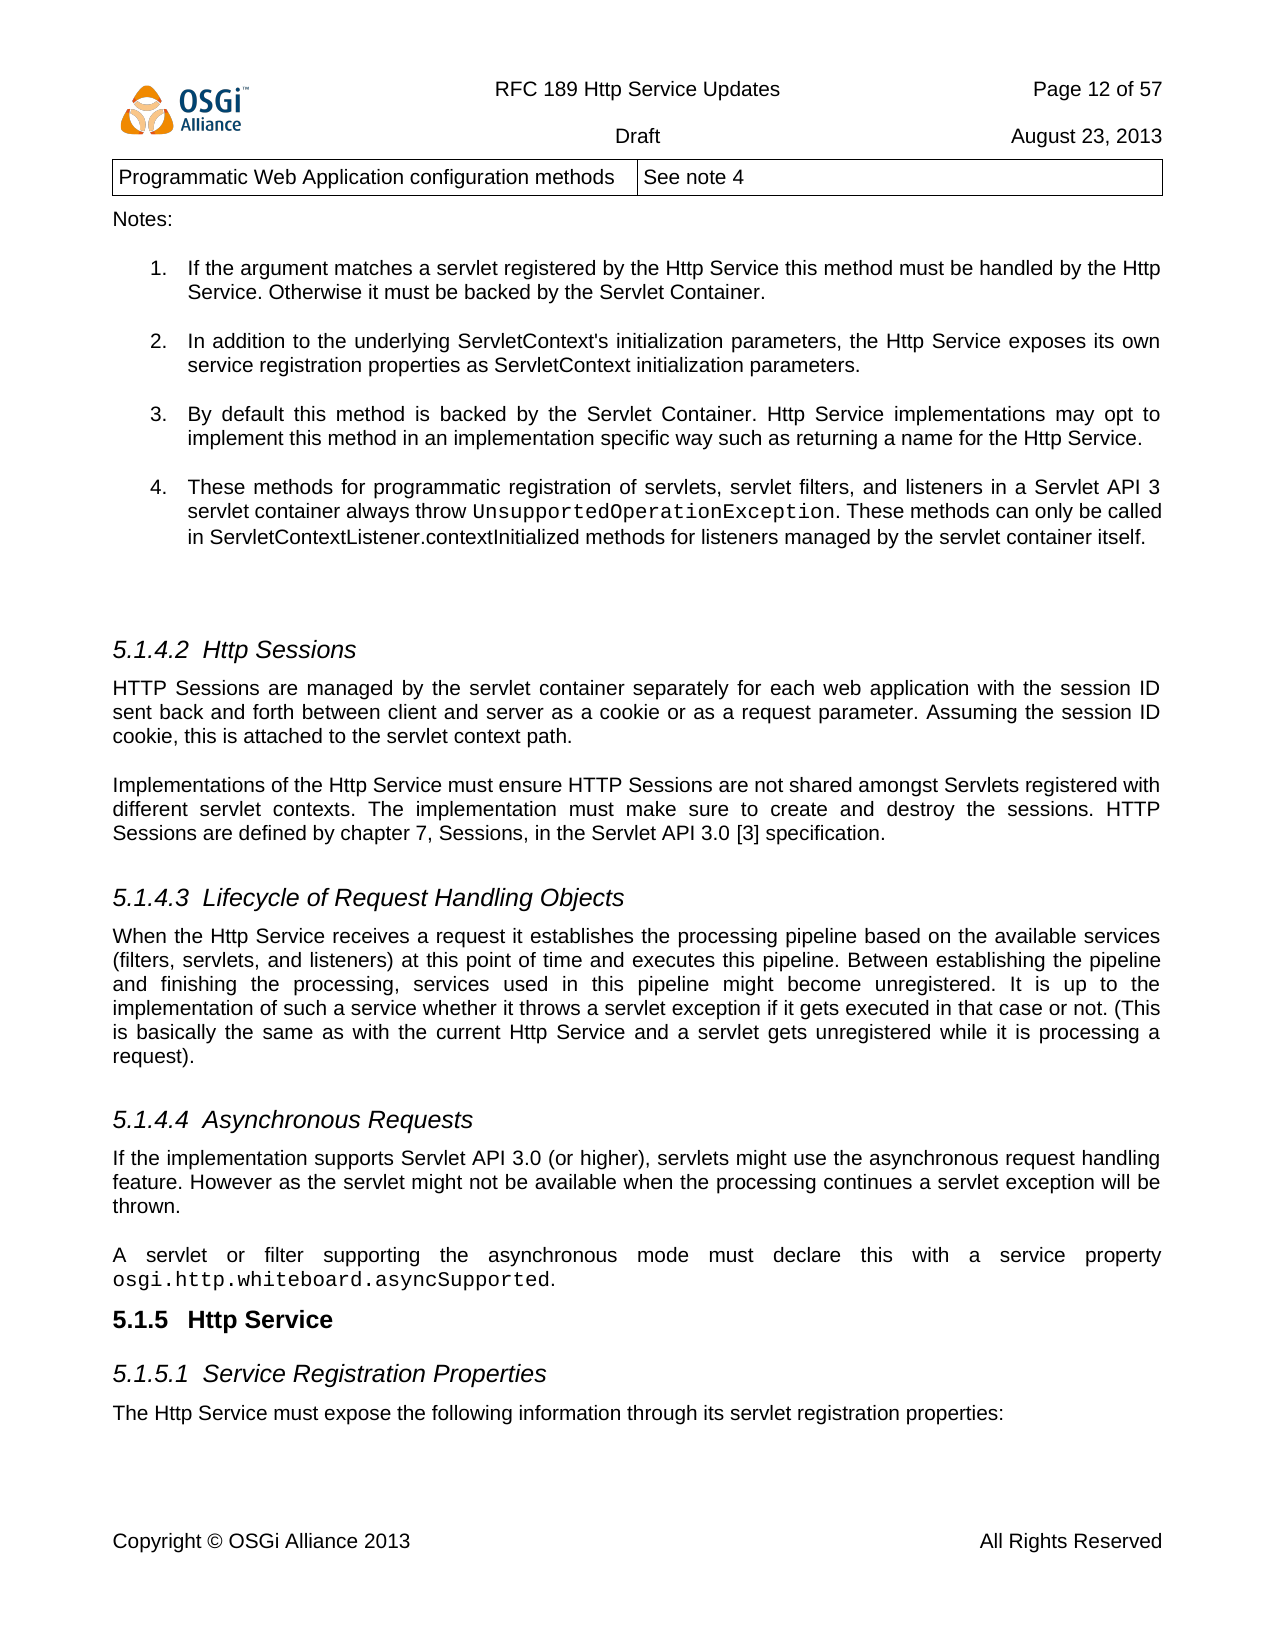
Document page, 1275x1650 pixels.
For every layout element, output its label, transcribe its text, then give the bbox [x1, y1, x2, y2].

subtitle Lifecycle of Request Handling Objects [112, 882, 1162, 911]
subtitle Http Sessions [112, 635, 1162, 664]
list In addition to the underlying ServletContext's initialization parameters, the Http Service exposes its own service registration properties as ServletContext initialization parameters. [150, 329, 1162, 377]
subtitle Service Registration Properties [112, 1359, 1162, 1388]
list By default this method is backed by the Servlet Container. Http Service implementations may opt to implement this method in an implementation specific way such as returning a name for the Http Service. [150, 402, 1162, 450]
table_cell Programmatic Web Application configuration methods [113, 160, 637, 194]
text HTTP Sessions are managed by the servlet container separately for each web application with the session ID sent back and forth between client and server as a cookie or as a request parameter. Assuming the session ID cookie, this is attached to the servlet context path. [112, 676, 1162, 748]
text Notes: [112, 207, 1162, 231]
text The Http Service must expose the following information through its servlet registration properties: [112, 1400, 1162, 1424]
list If the argument matches a servlet registered by the Http Service this method must be handled by the Http Service. Otherwise it must be backed by the Servlet Container. [150, 256, 1162, 304]
picture [113, 78, 257, 142]
text A servlet or filter supporting the asynchronous mode must declare this with a service property osgi.http.whiteboard.asyncSupported. [112, 1243, 1162, 1293]
text Implementations of the Http Service must ensure HTTP Sessions are not shared amongst Servlets registered with different servlet contexts. The implementation must make sure to create and destroy the sessions. HTTP Sessions are defined by chapter 7, Sessions, in the Servlet API 3.0 [3]. specification. [112, 773, 1162, 845]
list These methods for programmatic registration of servlets, servlet filters, and listeners in a Servlet API 3 servlet container always throw UnsupportedOperationException. These methods can only be called in ServletContextListener.contextInitialized methods for listeners managed by the servlet container itself. [150, 475, 1162, 548]
subtitle Asynchronous Requests [112, 1105, 1162, 1134]
subtitle Http Service [112, 1305, 1162, 1334]
table_cell See note 4. [638, 160, 1162, 194]
text If the implementation supports Servlet API 3.0 (or higher), servlets might use the asynchronous request handling feature. However as the servlet might not be available when the processing continues a servlet exception will be thrown. [112, 1146, 1162, 1218]
text When the Http Service receives a request it establishes the processing pipeline based on the available services (filters, servlets, and listeners) at this point of time and executes this pipeline. Between establishing the pipeline and finishing the processing, services used in this pipeline might become unregistered. It is up to the implementation of such a service whether it throws a servlet exception if it gets executed in that case or not. (This is basically the same as with the current Http Service and a servlet gets unregistered while it is processing a request). [112, 924, 1162, 1067]
